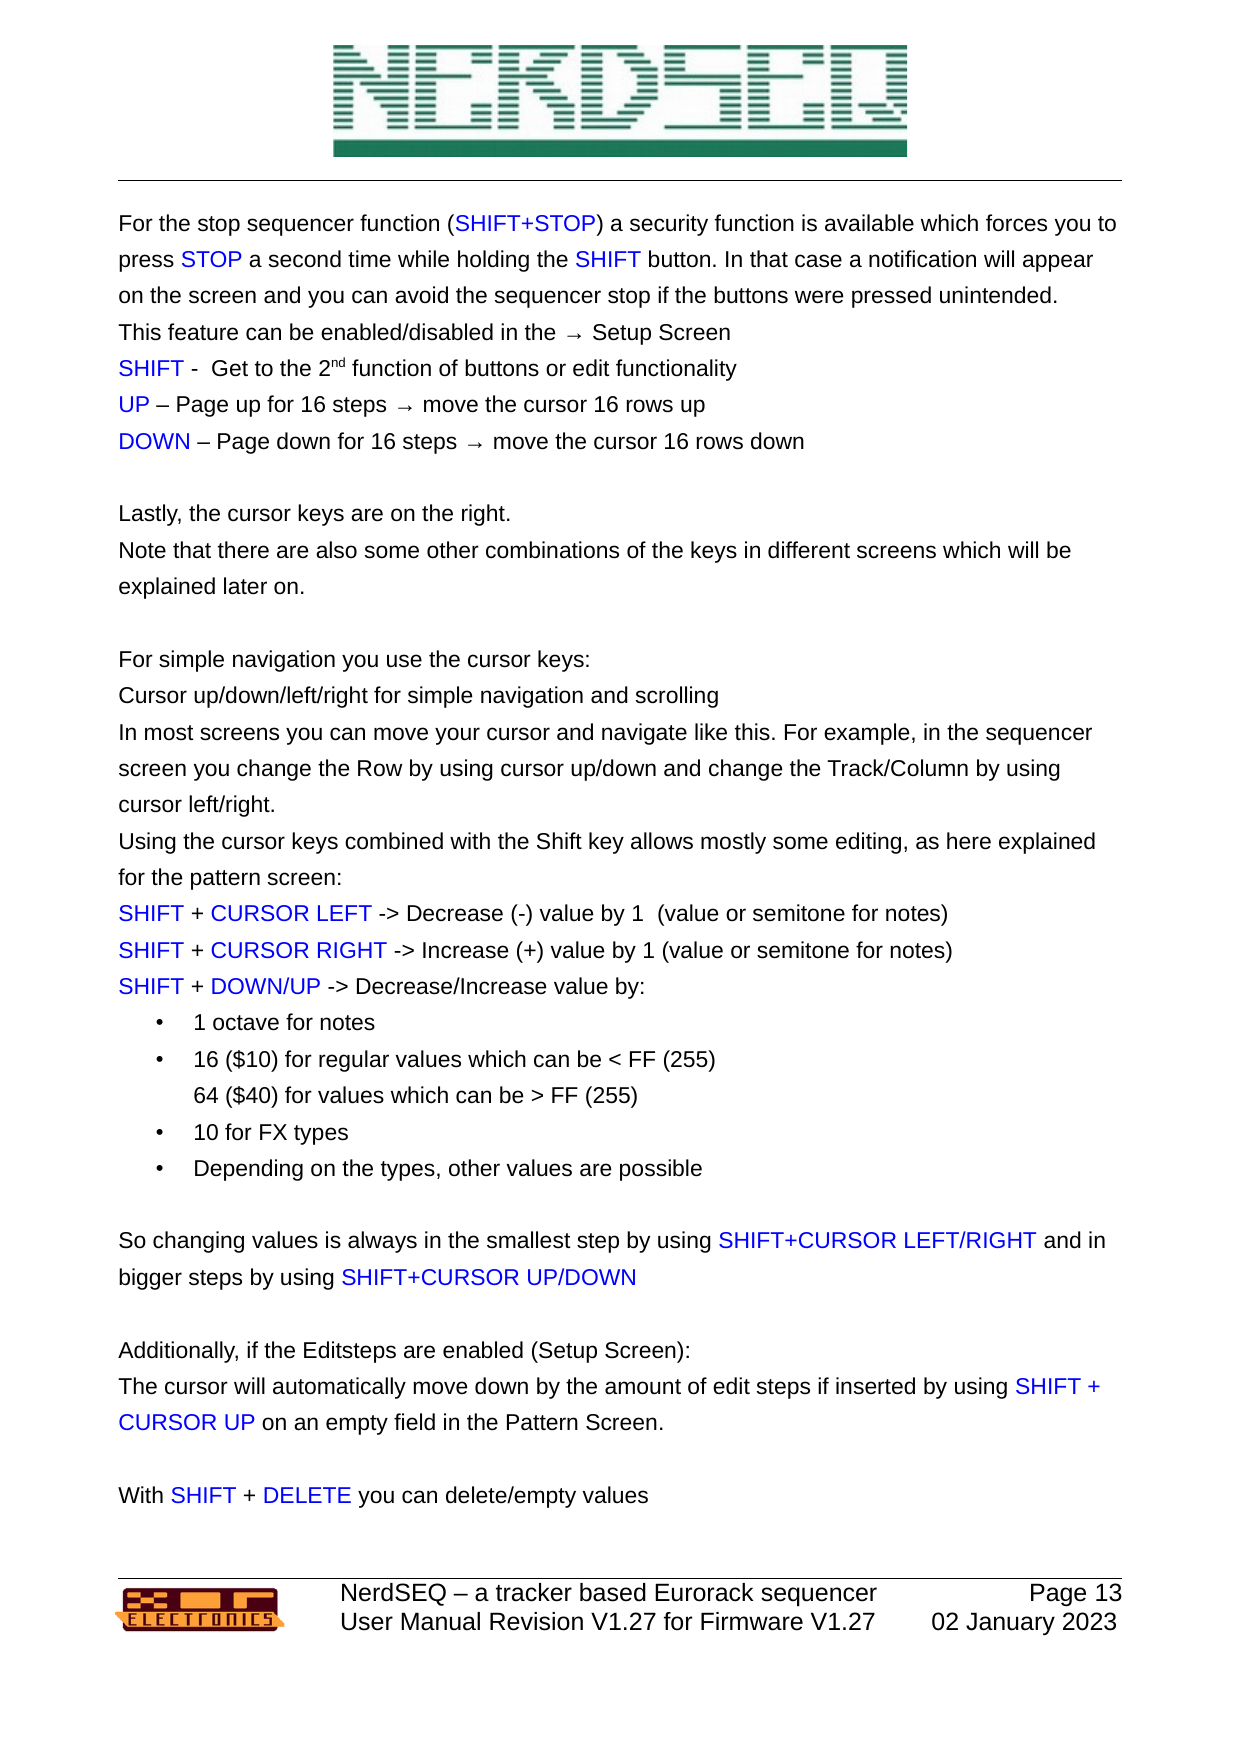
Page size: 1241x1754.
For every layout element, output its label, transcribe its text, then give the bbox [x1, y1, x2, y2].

text Using the cursor keys combined with the Shift key allows mostly some editing, as here explained for the pattern screen: [118, 828, 1122, 890]
text Cursor up/down/left/right for simple navigation and scrolling [118, 682, 1122, 708]
text SHIFT + DOWN/UP -> Decrease/Increase value by: [118, 973, 1122, 999]
text Lastly, the cursor keys are on the right. [118, 500, 1122, 527]
text 64 ($40) for values which can be > FF (255) [118, 1082, 1122, 1108]
list Depending on the types, other values are possible [156, 1155, 1122, 1181]
text The cursor will automatically move down by the amount of edit steps if inserted by using SHIFT + CURSOR UP on an empty field in the Pattern Screen. [118, 1373, 1122, 1436]
picture [333, 45, 908, 157]
text Additionally, if the Editsteps are enabled (Setup Screen): [118, 1337, 1122, 1363]
list 10 for FX types [156, 1118, 1122, 1145]
text SHIFT - Get to the 2nd function of buttons or edit functionality [118, 355, 1122, 381]
list 1 octave for notes [156, 1009, 1122, 1036]
text DOWN – Page down for 16 steps → move the cursor 16 rows down [118, 428, 1122, 454]
text Note that there are also some other combinations of the keys in different screens which will be explained later on. [118, 537, 1122, 599]
text This feature can be enabled/disabled in the → Setup Screen [118, 319, 1122, 345]
text For the stop sequencer function (SHIFT+STOP) a security function is available which forces you to press STOP a second time while holding the SHIFT button. In that case a notification will appear on the screen and you can avoid the sequencer stop if the buttons were pressed unintended. [118, 209, 1122, 309]
text For simple navigation you use the cursor keys: [118, 646, 1122, 672]
text With SHIFT + DELETE you can delete/empty values [118, 1482, 1122, 1508]
picture [115, 1584, 285, 1634]
text SHIFT + CURSOR RIGHT -> Increase (+) value by 1 (value or semitone for notes) [118, 937, 1122, 963]
text UP – Page up for 16 steps → move the cursor 16 rows up [118, 391, 1122, 418]
text SHIFT + CURSOR LEFT -> Decrease (-) value by 1 (value or semitone for notes) [118, 900, 1122, 927]
list 16 ($10) for regular values which can be < FF (255) [156, 1046, 1122, 1072]
text So changing values is always in the smallest step by using SHIFT+CURSOR LEFT/RIGHT and in bigger steps by using SHIFT+CURSOR UP/DOWN [118, 1227, 1122, 1290]
text In most screens you can move your cursor and navigate like this. For example, in the sequencer screen you change the Row by using cursor up/down and change the Track/Column by using cursor left/right. [118, 718, 1122, 818]
